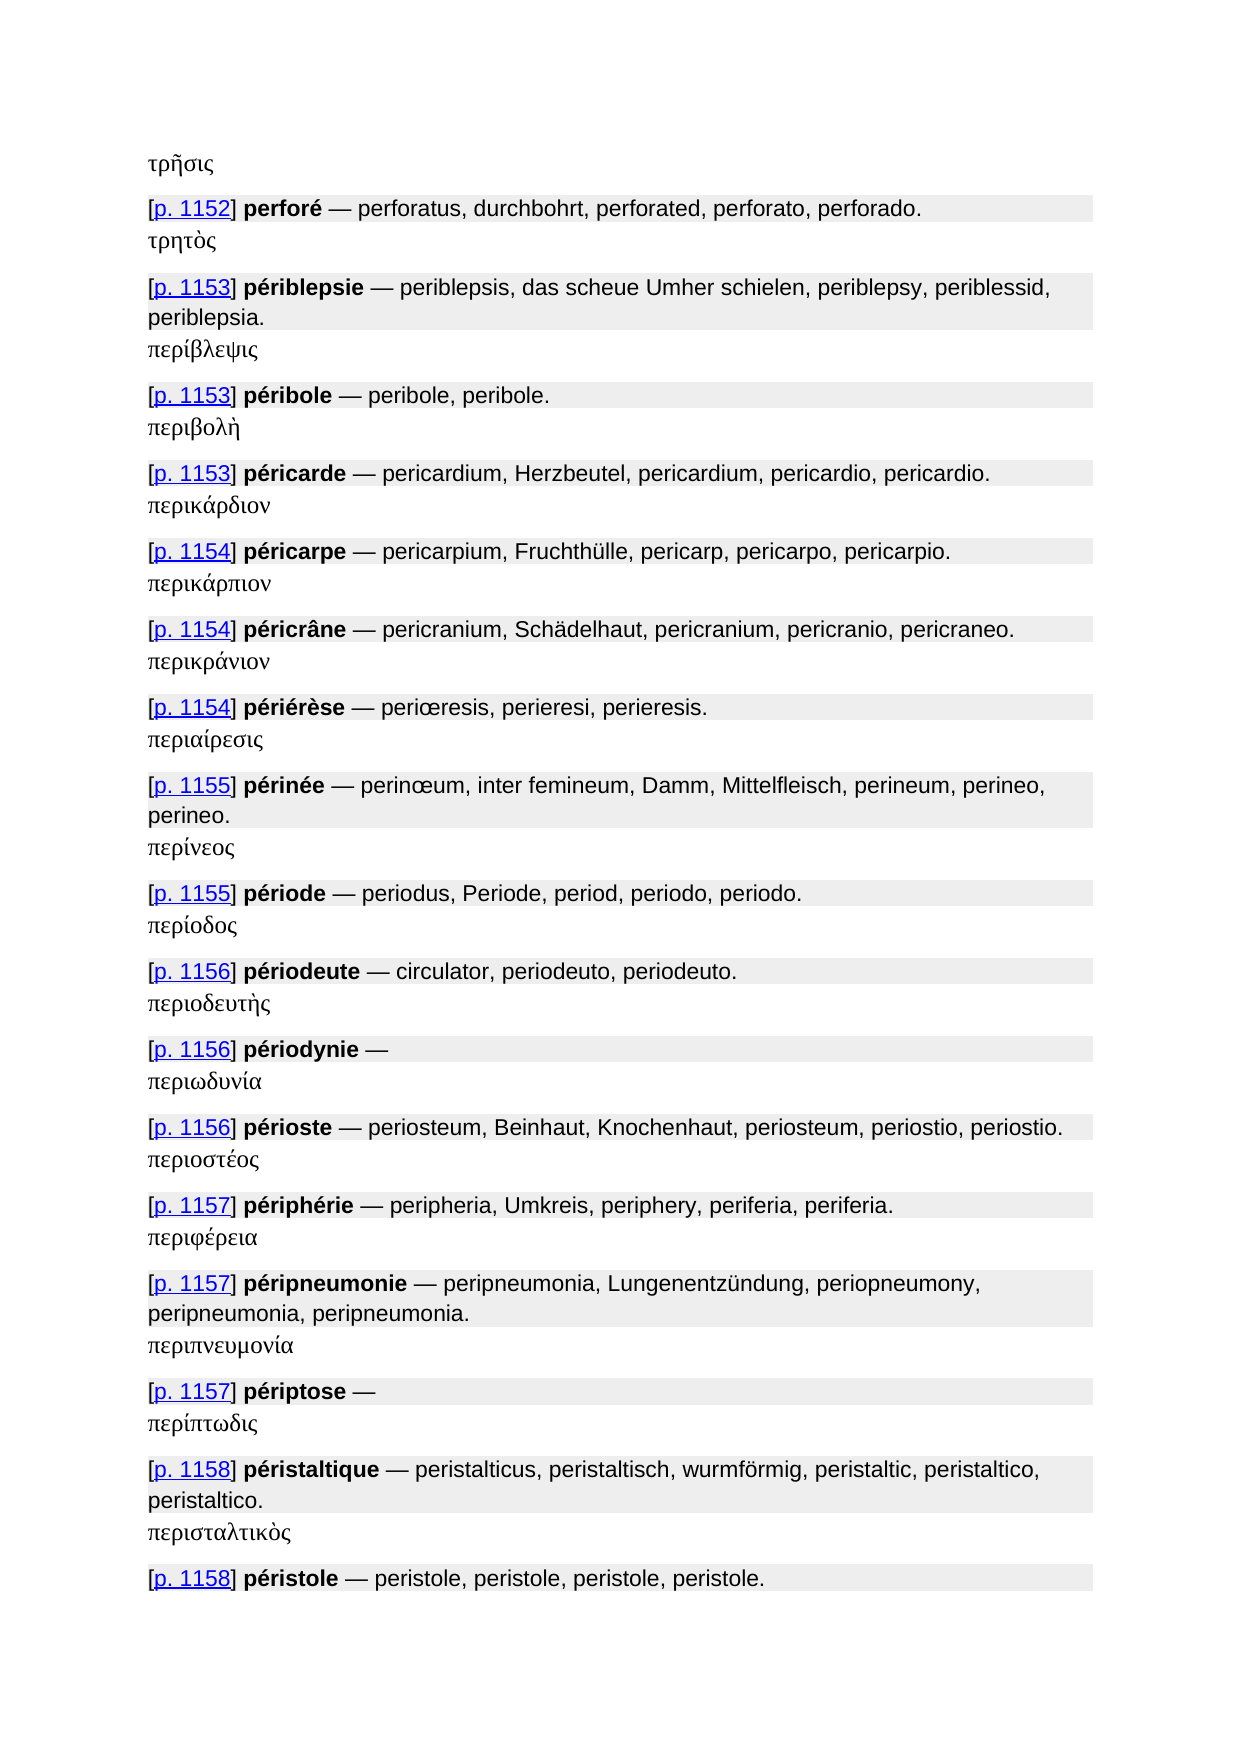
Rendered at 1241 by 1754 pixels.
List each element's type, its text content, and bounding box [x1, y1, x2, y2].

text [p. 1155] période — periodus, Periode, period, periodo, periodo. [148, 880, 1093, 906]
text περιαίρεσις [148, 724, 1093, 753]
text περιοστέος [148, 1144, 1093, 1173]
text [p. 1153] péribole — peribole, peribole. [148, 382, 1093, 408]
text περιπνευμονία [148, 1331, 1093, 1359]
text περιφέρεια [148, 1222, 1093, 1251]
text περίοδος [148, 910, 1093, 939]
text [p. 1154] péricrâne — pericranium, Schädelhaut, pericranium, pericranio, pericraneo. [148, 616, 1093, 642]
text περικράνιον [148, 646, 1093, 675]
text περίνεος [148, 832, 1093, 861]
text [p. 1155] périnée — perinœum, inter femineum, Damm, Mittelfleisch, perineum, perineo, perineo. [148, 772, 1093, 828]
text [p. 1157] péripneumonie — peripneumonia, Lungenentzündung, periopneumony, peripneumonia, peripneumonia. [148, 1270, 1093, 1327]
text [p. 1158] péristole — peristole, peristole, peristole, peristole. [148, 1564, 1093, 1591]
text [p. 1158] péristaltique — peristalticus, peristaltisch, wurmförmig, peristaltic, peristaltico, peristaltico. [148, 1456, 1093, 1513]
text περιοδευτὴς [148, 988, 1093, 1017]
text [p. 1156] périoste — periosteum, Beinhaut, Knochenhaut, periosteum, periostio, periostio. [148, 1114, 1093, 1140]
text [p. 1156] périodeute — circulator, periodeuto, periodeuto. [148, 958, 1093, 984]
text [p. 1152] perforé — perforatus, durchbohrt, perforated, perforato, perforado. [148, 195, 1093, 222]
text [p. 1153] périblepsie — periblepsis, das scheue Umher schielen, periblepsy, periblessid, periblepsia. [148, 273, 1093, 330]
text [p. 1157] périphérie — peripheria, Umkreis, periphery, periferia, periferia. [148, 1192, 1093, 1218]
text [p. 1154] périérèse — periœresis, perieresi, perieresis. [148, 694, 1093, 720]
text [p. 1153] péricarde — pericardium, Herzbeutel, pericardium, pericardio, pericardio. [148, 460, 1093, 486]
text τρητὸς [148, 226, 1093, 254]
text [p. 1157] périptose — [148, 1378, 1093, 1405]
text περισταλτικὸς [148, 1517, 1093, 1546]
text [p. 1154] péricarpe — pericarpium, Fruchthülle, pericarp, pericarpo, pericarpio. [148, 538, 1093, 564]
text [p. 1156] périodynie — [148, 1036, 1093, 1062]
text περιωδυνία [148, 1066, 1093, 1095]
text περιβολὴ [148, 412, 1093, 441]
text περίπτωδις [148, 1408, 1093, 1437]
text περικάρπιον [148, 568, 1093, 597]
text περικάρδιον [148, 490, 1093, 519]
text περίβλεψις [148, 334, 1093, 363]
text τρῆσις [148, 148, 1093, 176]
